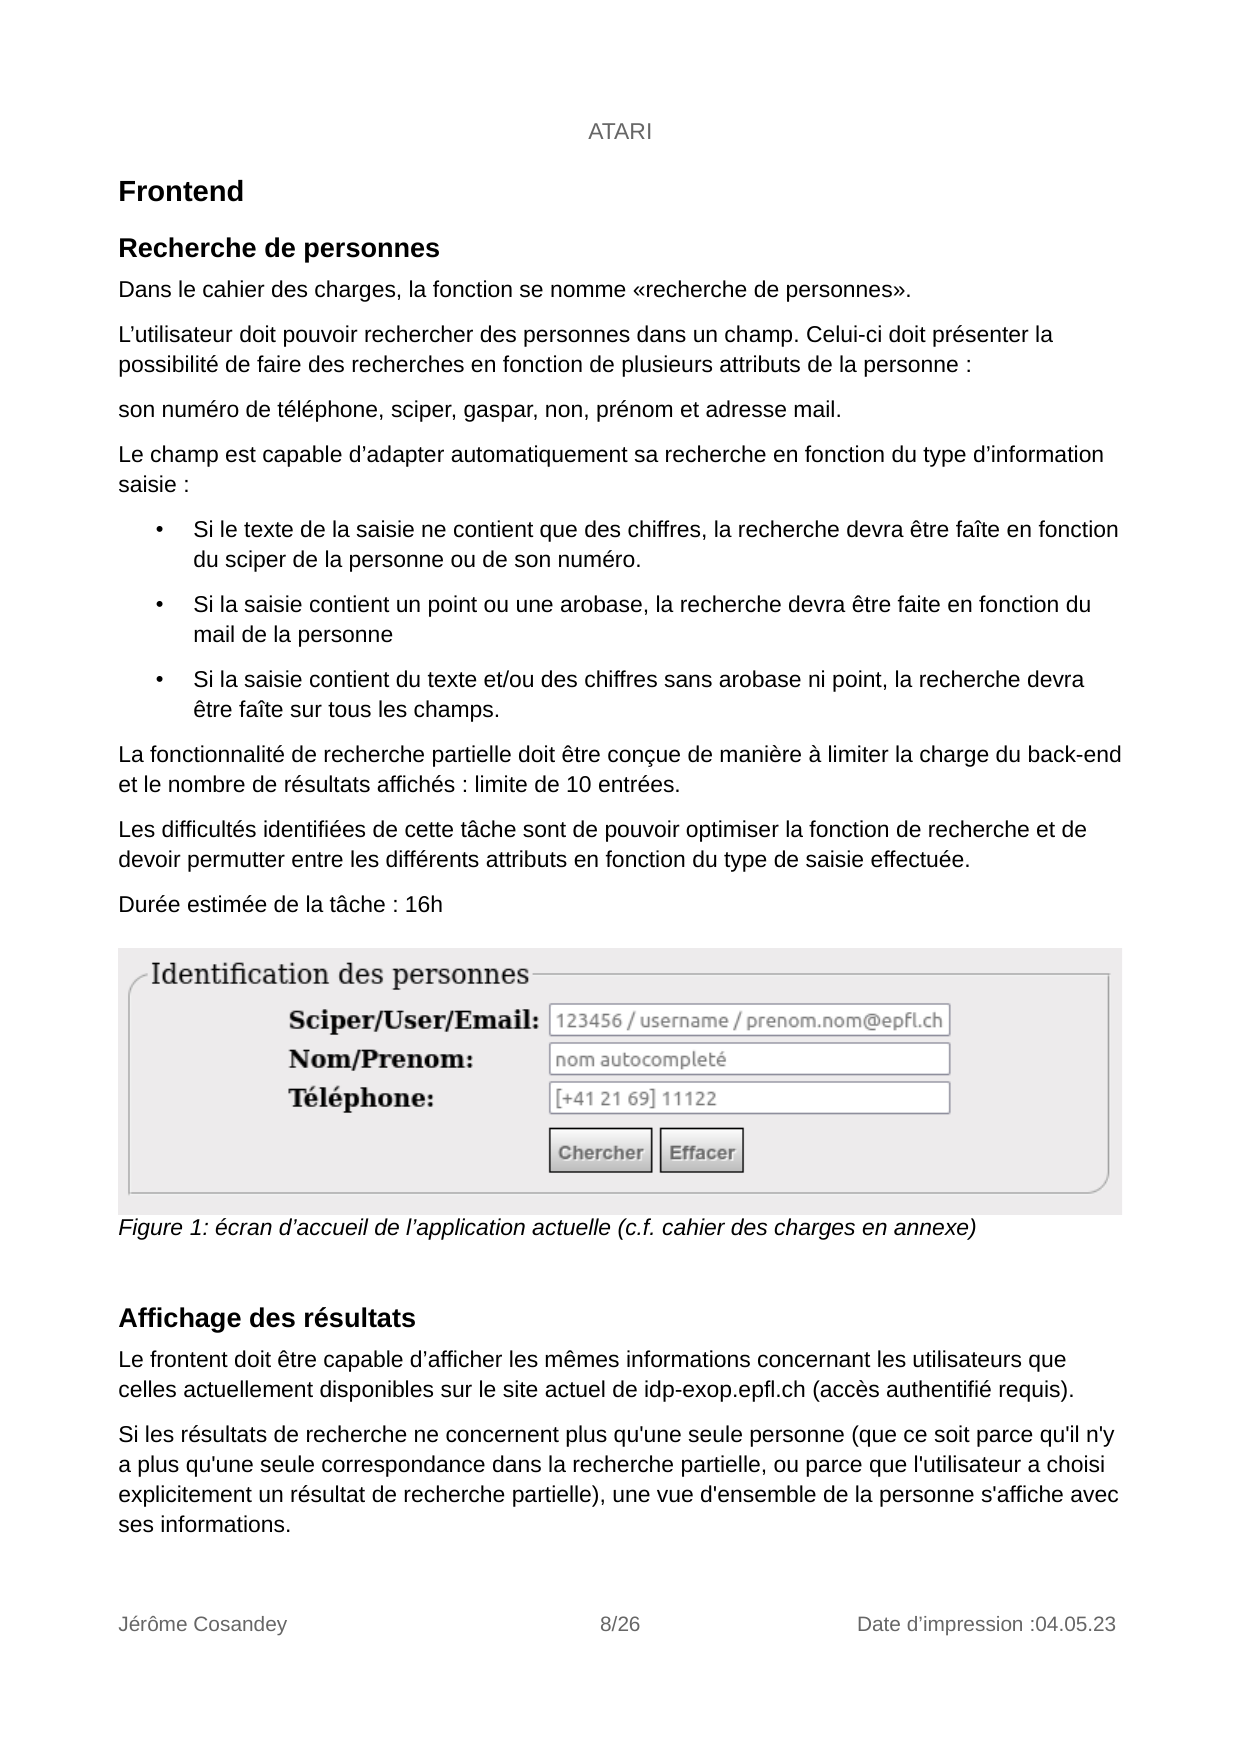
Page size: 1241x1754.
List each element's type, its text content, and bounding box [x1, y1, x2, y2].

text Le champ est capable d’adapter automatiquement sa recherche en fonction du type d’information saisie : [118, 441, 1122, 497]
text Les difficultés identifiées de cette tâche sont de pouvoir optimiser la fonction de recherche et de devoir permutter entre les différents attributs en fonction du type de saisie effectuée. [118, 816, 1122, 872]
subtitle Frontend [118, 174, 1122, 207]
list Si la saisie contient du texte et/ou des chiffres sans arobase ni point, la recherche devra être faîte sur tous les champs. [156, 666, 1122, 722]
text Dans le cahier des charges, la fonction se nomme «recherche de personnes». [118, 276, 1122, 303]
text L’utilisateur doit pouvoir rechercher des personnes dans un champ. Celui-ci doit présenter la possibilité de faire des recherches en fonction de plusieurs attributs de la personne : [118, 321, 1122, 378]
text Durée estimée de la tâche : 16h [118, 891, 1122, 917]
subtitle Recherche de personnes [118, 232, 1122, 264]
text Figure 1: écran d’accueil de l’application actuelle (c.f. cahier des charges en annexe) [118, 1215, 1122, 1241]
subtitle Affichage des résultats [118, 1302, 1122, 1333]
picture [118, 948, 1123, 1215]
text Le frontent doit être capable d’afficher les mêmes informations concernant les utilisateurs que celles actuellement disponibles sur le site actuel de idp-exop.epfl.ch (accès authentifié requis). [118, 1346, 1122, 1402]
list Si la saisie contient un point ou une arobase, la recherche devra être faite en fonction du mail de la personne [156, 591, 1122, 647]
text son numéro de téléphone, sciper, gaspar, non, prénom et adresse mail. [118, 396, 1122, 422]
text La fonctionnalité de recherche partielle doit être conçue de manière à limiter la charge du back-end et le nombre de résultats affichés : limite de 10 entrées. [118, 741, 1122, 797]
list Si le texte de la saisie ne contient que des chiffres, la recherche devra être faîte en fonction du sciper de la personne ou de son numéro. [156, 516, 1122, 572]
text Si les résultats de recherche ne concernent plus qu'une seule personne (que ce soit parce qu'il n'y a plus qu'une seule correspondance dans la recherche partielle, ou parce que l'utilisateur a choisi explicitement un résultat de recherche partielle), une vue d'ensemble de la personne s'affiche avec ses informations. [118, 1421, 1122, 1538]
